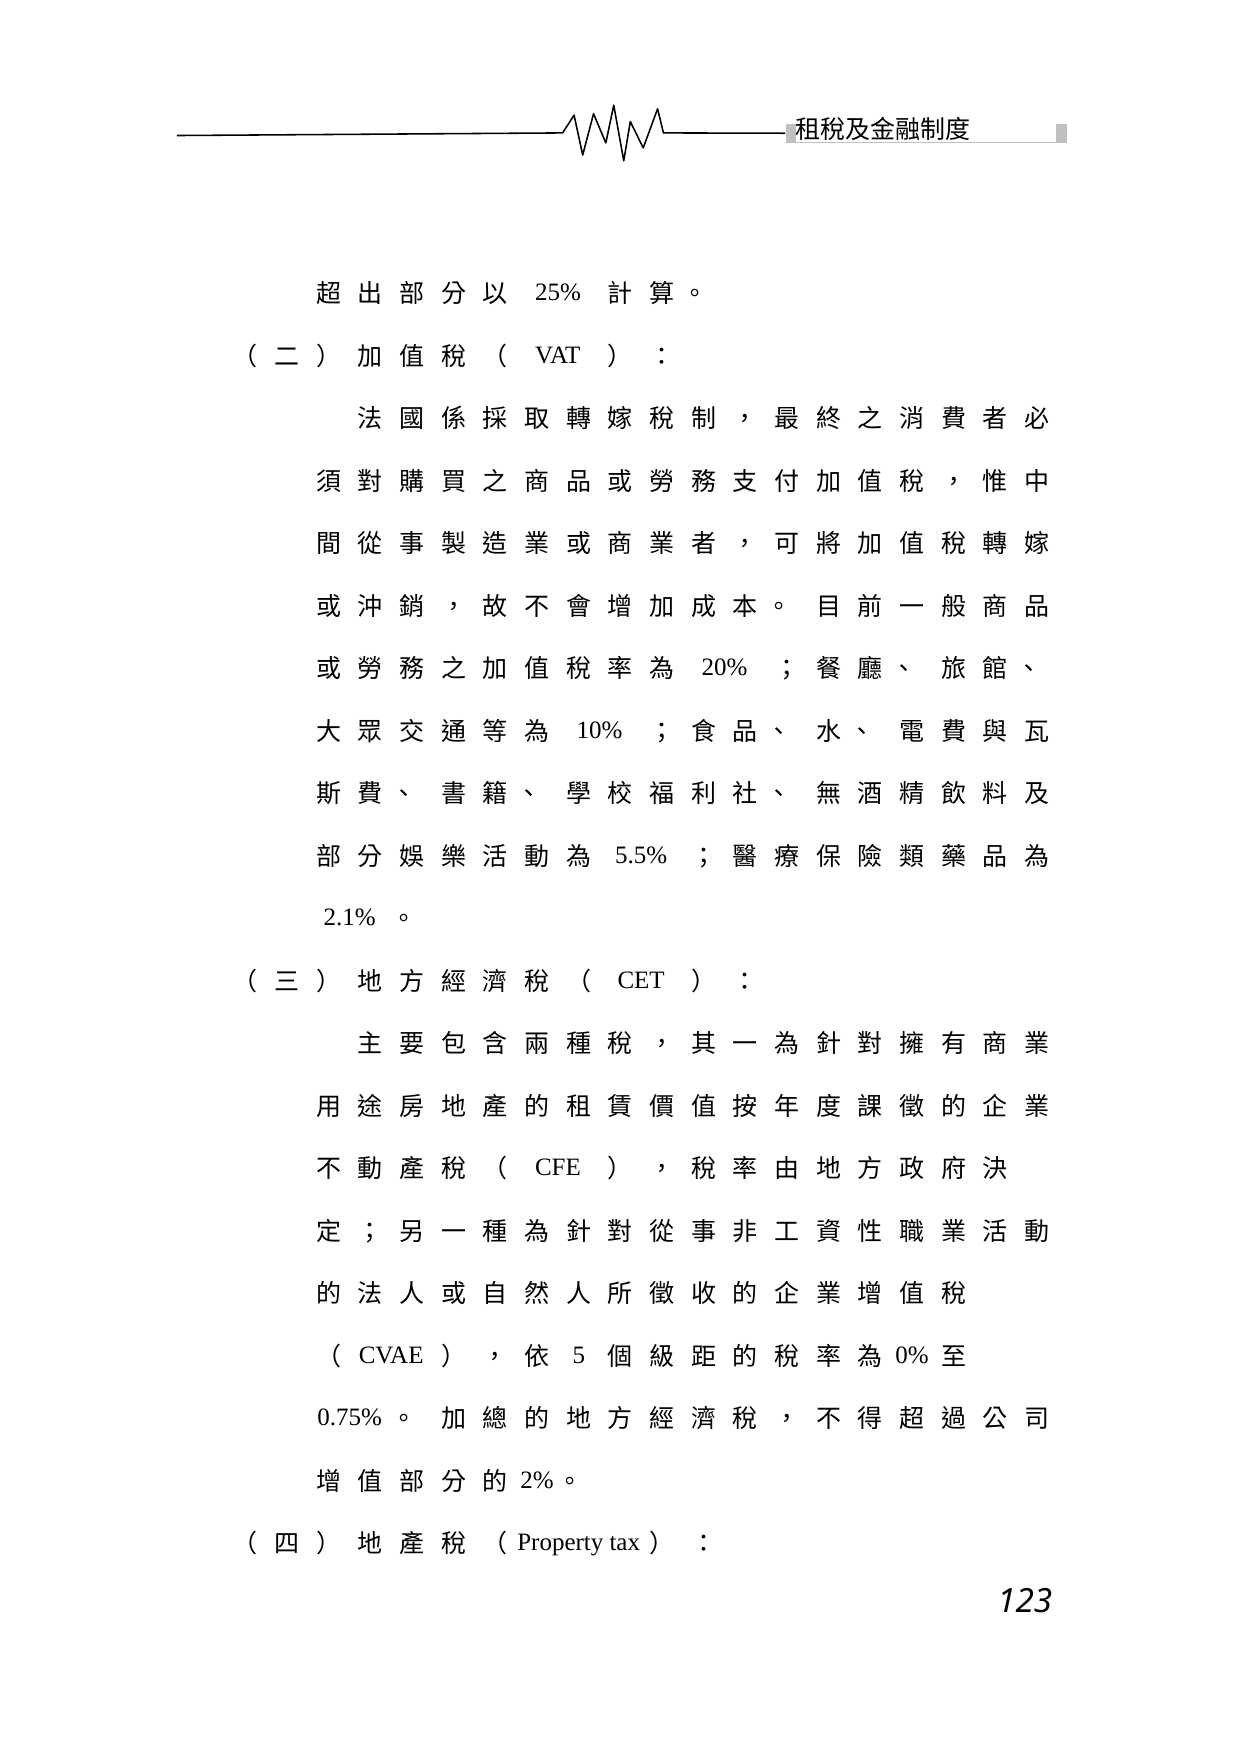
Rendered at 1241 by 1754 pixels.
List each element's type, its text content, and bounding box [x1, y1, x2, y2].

text 超出部分以25%計算。 [281, 250, 1058, 313]
text （二）加值稅（VAT）： [207, 313, 1058, 375]
text 法國係採取轉嫁稅制，最終之消費者必須對購買之商品或勞務支付加值稅，惟中間從事製造業或商業者，可將加值稅轉嫁或沖銷，故不會增加成本。目前一般商品或勞務之加值稅率為20%；餐廳、旅館、大眾交通等為10%；食品、水、電費與瓦斯費、書籍、學校福利社、無酒精飲料及部分娛樂活動為5.5%；醫療保險類藥品為2.1%。 [281, 375, 1058, 938]
text 主要包含兩種稅，其一為針對擁有商業用途房地產的租賃價值按年度課徵的企業不動產稅（CFE），稅率由地方政府決定；另一種為針對從事非工資性職業活動的法人或自然人所徵收的企業增值稅（CVAE），依5個級距的稅率為0%至0.75%。加總的地方經濟稅，不得超過公司增值部分的2%。 [281, 1000, 1058, 1500]
text （三）地方經濟稅（CET）： [207, 938, 1058, 1000]
text （四）地產稅（Property tax）： [207, 1500, 1058, 1563]
